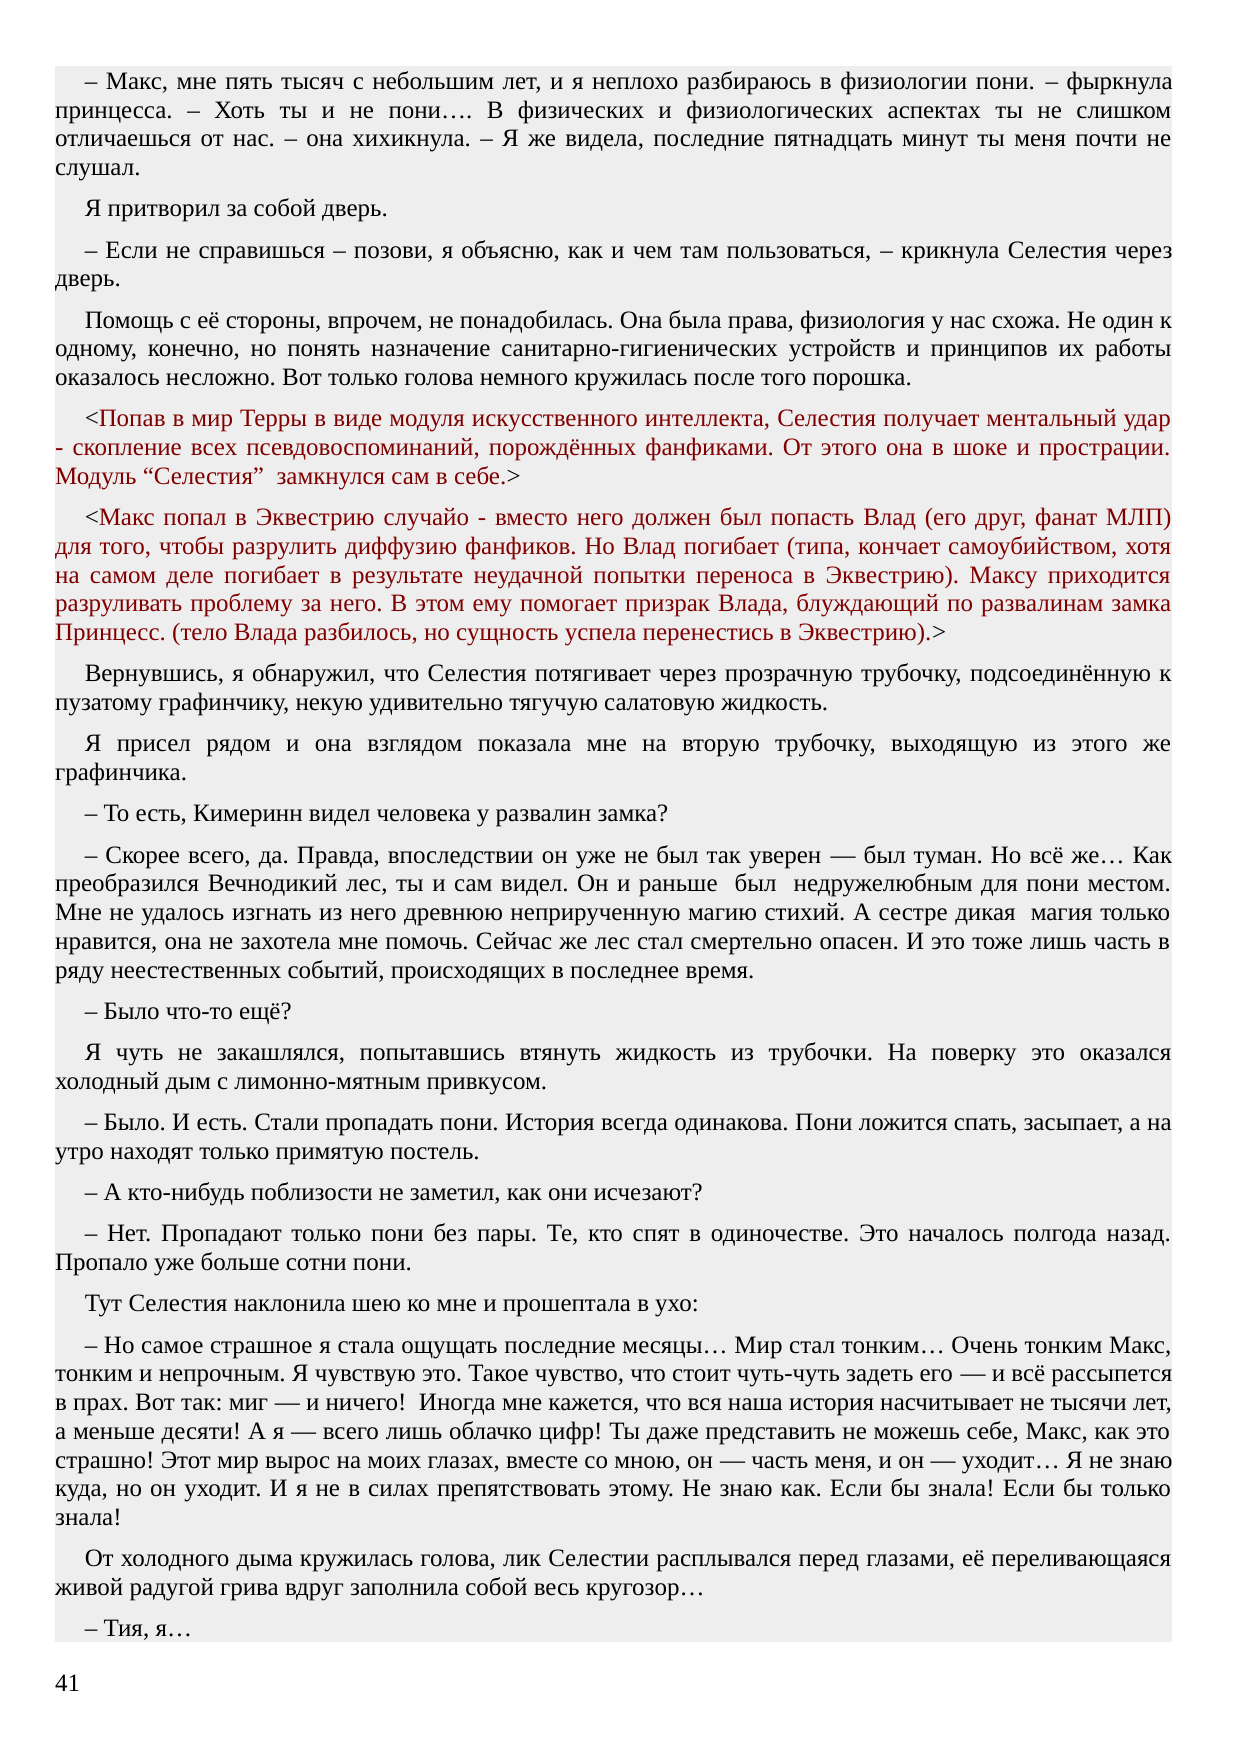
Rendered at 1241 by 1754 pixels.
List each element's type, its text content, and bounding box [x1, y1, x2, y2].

text <Попав в мир Терры в виде модуля искусственного интеллекта, Селестия получает ментальный удар - скопление всех псевдовоспоминаний, порождённых фанфиками. От этого она в шоке и прострации. Модуль “Селестия” замкнулся сам в себе.> [55, 403, 1172, 490]
text – Тия, я… [55, 1613, 1172, 1642]
text – Было. И есть. Стали пропадать пони. История всегда одинакова. Пони ложится спать, засыпает, а на утро находят только примятую постель. [55, 1107, 1172, 1165]
text Я чуть не закашлялся, попытавшись втянуть жидкость из трубочки. На поверку это оказался холодный дым с лимонно-мятным привкусом. [55, 1037, 1172, 1095]
text – Было что-то ещё? [55, 996, 1172, 1025]
text – Если не справишься – позови, я объясню, как и чем там пользоваться, – крикнула Селестия через дверь. [55, 235, 1172, 292]
text <Макс попал в Эквестрию случайо - вместо него должен был попасть Влад (его друг, фанат МЛП) для того, чтобы разрулить диффузию фанфиков. Но Влад погибает (типа, кончает самоубийством, хотя на самом деле погибает в результате неудачной попытки переноса в Эквестрию). Максу приходится разруливать проблему за него. В этом ему помогает призрак Влада, блуждающий по развалинам замка Принцесс. (тело Влада разбилось, но сущность успела перенестись в Эквестрию).> [55, 502, 1172, 646]
text Я присел рядом и она взглядом показала мне на вторую трубочку, выходящую из этого же графинчика. [55, 728, 1172, 786]
text – Но самое страшное я стала ощущать последние месяцы… Мир стал тонким… Очень тонким Макс, тонким и непрочным. Я чувствую это. Такое чувство, что стоит чуть-чуть задеть его — и всё рассыпется в прах. Вот так: миг — и ничего! Иногда мне кажется, что вся наша история насчитывает не тысячи лет, а меньше десяти! А я — всего лишь облачко цифр! Ты даже представить не можешь себе, Макс, как это страшно! Этот мир вырос на моих глазах, вместе со мною, он — часть меня, и он — уходит… Я не знаю куда, но он уходит. И я не в силах препятствовать этому. Не знаю как. Если бы знала! Если бы только знала! [55, 1330, 1172, 1531]
text Я притворил за собой дверь. [55, 193, 1172, 222]
text – А кто-нибудь поблизости не заметил, как они исчезают? [55, 1177, 1172, 1206]
text – Макс, мне пять тысяч с небольшим лет, и я неплохо разбираюсь в физиологии пони. – фыркнула принцесса. – Хоть ты и не пони…. В физических и физиологических аспектах ты не слишком отличаешься от нас. – она хихикнула. – Я же видела, последние пятнадцать минут ты меня почти не слушал. [55, 66, 1172, 181]
text Помощь с её стороны, впрочем, не понадобилась. Она была права, физиология у нас схожа. Не один к одному, конечно, но понять назначение санитарно-гигиенических устройств и принципов их работы оказалось несложно. Вот только голова немного кружилась после того порошка. [55, 305, 1172, 391]
text От холодного дыма кружилась голова, лик Селестии расплывался перед глазами, её переливающаяся живой радугой грива вдруг заполнила собой весь кругозор… [55, 1543, 1172, 1601]
text – Нет. Пропадают только пони без пары. Те, кто спят в одиночестве. Это началось полгода назад. Пропало уже больше сотни пони. [55, 1218, 1172, 1276]
text – Скорее всего, да. Правда, впоследствии он уже не был так уверен — был туман. Но всё же… Как преобразился Вечнодикий лес, ты и сам видел. Он и раньше был недружелюбным для пони местом. Мне не удалось изгнать из него древнюю неприрученную магию стихий. А сестре дикая магия только нравится, она не захотела мне помочь. Сейчас же лес стал смертельно опасен. И это тоже лишь часть в ряду неестественных событий, происходящих в последнее время. [55, 840, 1172, 983]
text Вернувшись, я обнаружил, что Селестия потягивает через прозрачную трубочку, подсоединённую к пузатому графинчику, некую удивительно тягучую салатовую жидкость. [55, 658, 1172, 716]
text – То есть, Кимеринн видел человека у развалин замка? [55, 798, 1172, 827]
text Тут Селестия наклонила шею ко мне и прошептала в ухо: [55, 1288, 1172, 1317]
